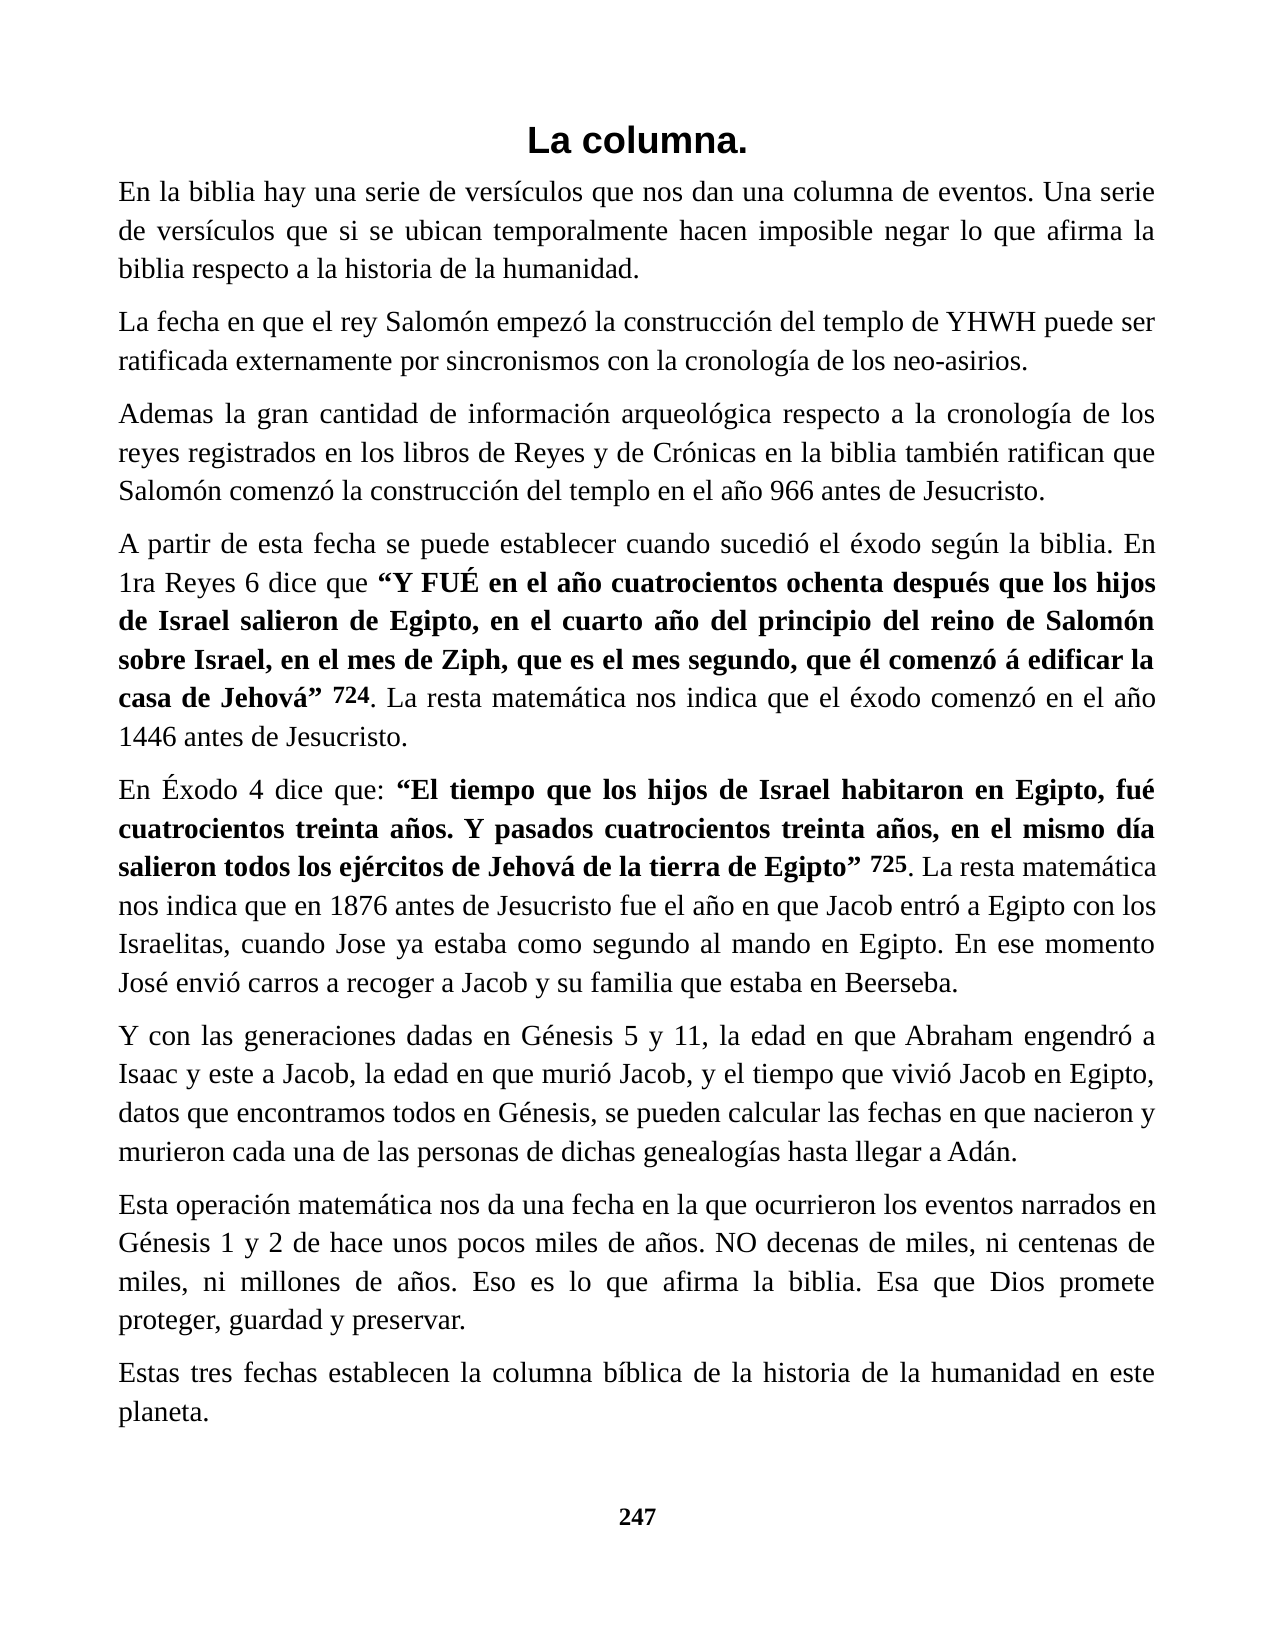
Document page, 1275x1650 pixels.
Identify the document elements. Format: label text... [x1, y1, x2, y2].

text En Éxodo 4 dice que: “El tiempo que los hijos de Israel habitaron en Egipto, fué cuatrocientos treinta años. Y pasados cuatrocientos treinta años, en el mismo día salieron todos los ejércitos de Jehová de la tierra de Egipto” . La resta matemática nos indica que en 1876 antes de Jesucristo fue el año en que Jacob entró a Egipto con los Israelitas, cuando Jose ya estaba como segundo al mando en Egipto. En ese momento José envió carros a recoger a Jacob y su familia que estaba en Beerseba. [118, 772, 1157, 998]
text Estas tres fechas establecen la columna bíblica de la historia de la humanidad en este planeta. [118, 1356, 1157, 1428]
text A partir de esta fecha se puede establecer cuando sucedió el éxodo según la biblia. En 1ra Reyes 6 dice que “Y FUÉ en el año cuatrocientos ochenta después que los hijos de Israel salieron de Egipto, en el cuarto año del principio del reino de Salomón sobre Israel, en el mes de Ziph, que es el mes segundo, que él comenzó á edificar la casa de Jehová” . La resta matemática nos indica que el éxodo comenzó en el año 1446 antes de Jesucristo. [118, 526, 1157, 753]
text Ademas la gran cantidad de información arqueológica respecto a la cronología de los reyes registrados en los libros de Reyes y de Crónicas en la biblia también ratifican que Salomón comenzó la construcción del templo en el año 966 antes de Jesucristo. [118, 396, 1157, 507]
text Esta operación matemática nos da una fecha en la que ocurrieron los eventos narrados en Génesis 1 y 2 de hace unos pocos miles de años. NO decenas de miles, ni centenas de miles, ni millones de años. Eso es lo que afirma la biblia. Esa que Dios promete proteger, guardad y preservar. [118, 1187, 1157, 1336]
subtitle La columna. [118, 118, 1157, 162]
text Y con las generaciones dadas en Génesis 5 y 11, la edad en que Abraham engendró a Isaac y este a Jacob, la edad en que murió Jacob, y el tiempo que vivió Jacob en Egipto, datos que encontramos todos en Génesis, se pueden calcular las fechas en que nacieron y murieron cada una de las personas de dichas genealogías hasta llegar a Adán. [118, 1018, 1157, 1167]
text La fecha en que el rey Salomón empezó la construcción del templo de YHWH puede ser ratificada externamente por sincronismos con la cronología de los neo-asirios. [118, 304, 1157, 377]
text En la biblia hay una serie de versículos que nos dan una columna de eventos. Una serie de versículos que si se ubican temporalmente hacen imposible negar lo que afirma la biblia respecto a la historia de la humanidad. [118, 174, 1157, 285]
